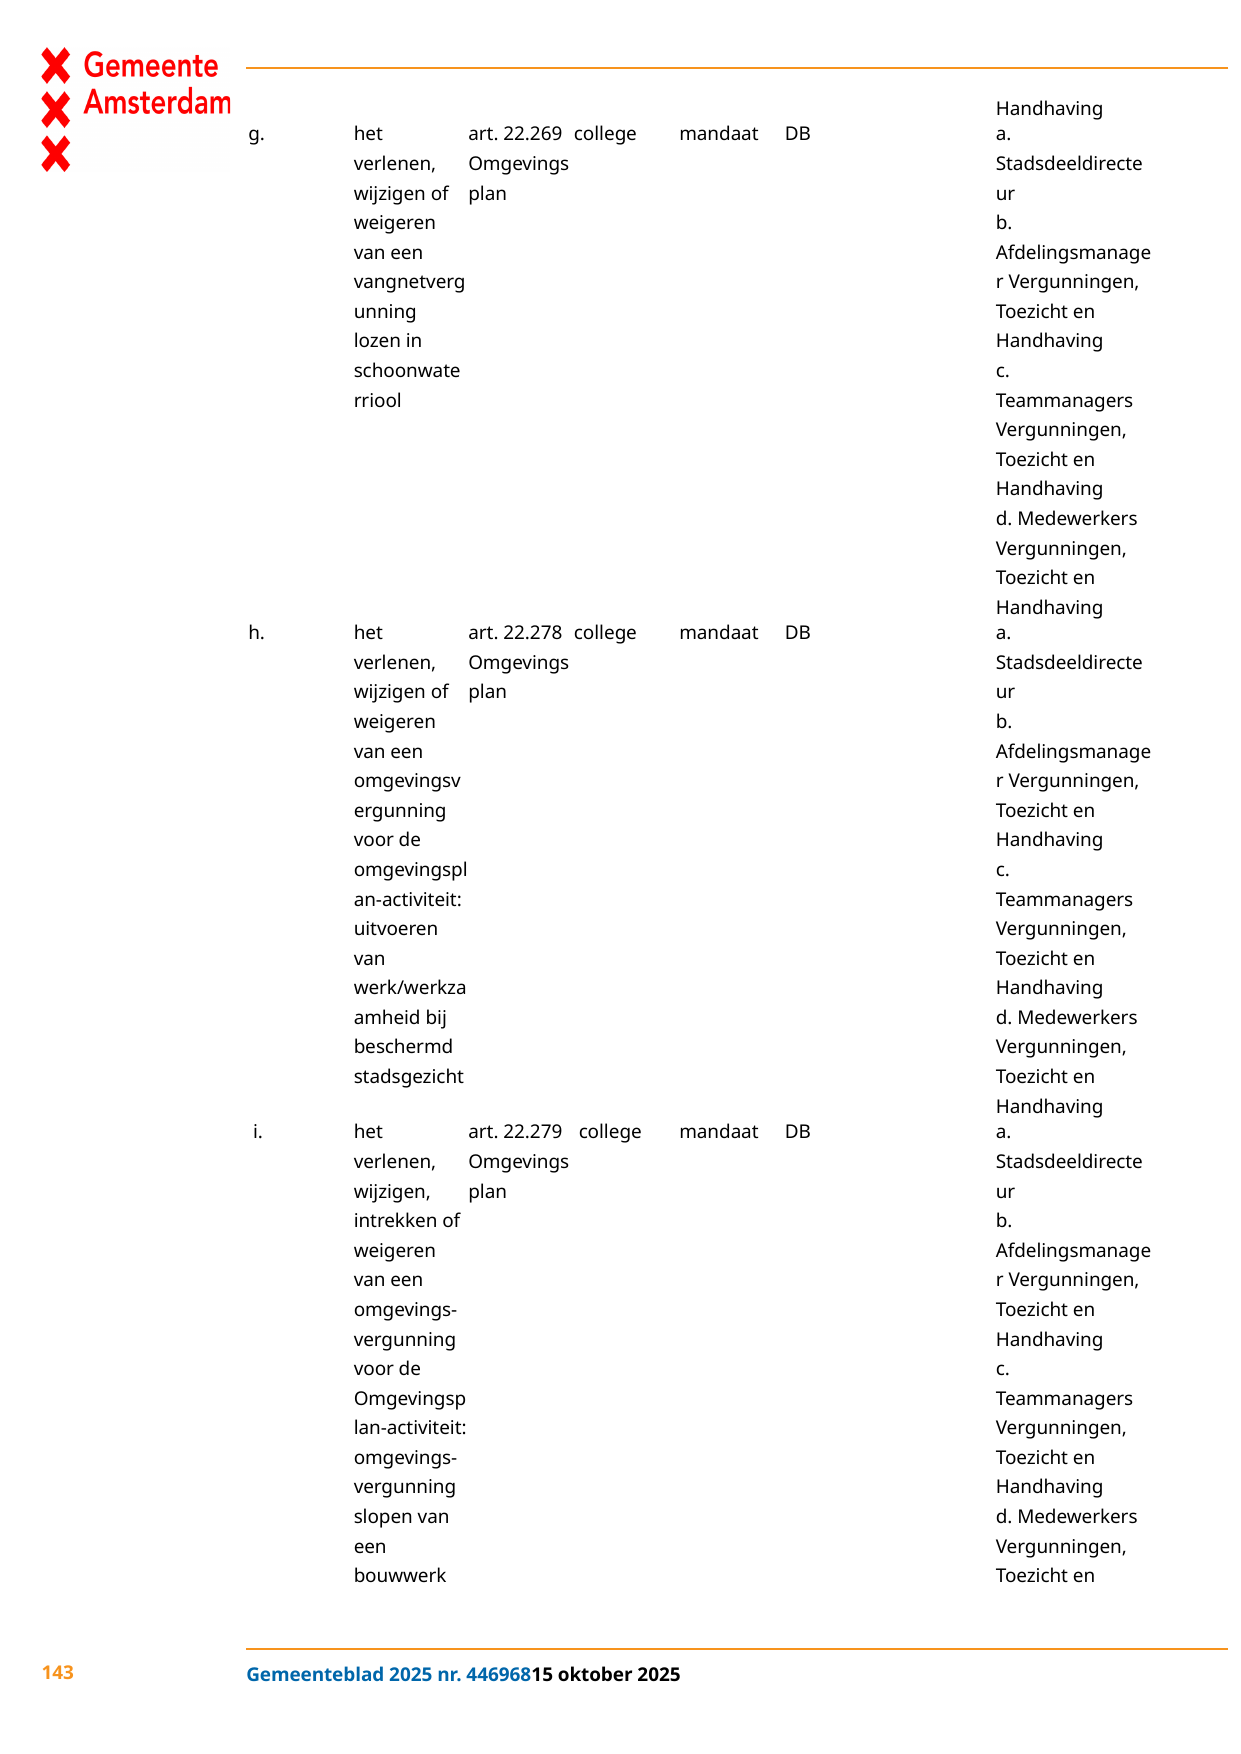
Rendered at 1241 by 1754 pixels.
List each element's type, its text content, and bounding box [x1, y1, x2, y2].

table_cell het verlenen, wijzigen of weigeren van een omgevingsvergunning voor de omgevingsplan-activiteit: uitvoeren van werk/werkzaamheid bij beschermd stadsgezicht [354, 620, 468, 1119]
table_cell [890, 95, 996, 121]
table_cell [354, 95, 468, 121]
table_cell art. 22.278 Omgevingsplan [468, 620, 574, 1119]
table_cell het verlenen, wijzigen, intrekken of weigeren van een omgevings-vergunning voor de Omgevingsplan-activiteit: omgevings-vergunning slopen van een bouwwerk [354, 1119, 468, 1588]
table_cell college [574, 121, 679, 619]
table_cell i. [248, 1119, 353, 1588]
table_cell a. Stadsdeeldirecteur b. Afdelingsmanager Vergunningen, Toezicht en Handhaving c. Teammanagers Vergunningen, Toezicht en Handhaving d. Medewerkers Vergunningen, Toezicht en Handhaving [996, 620, 1152, 1119]
table_cell [890, 620, 996, 1119]
table_cell [785, 95, 890, 121]
table_cell [468, 95, 574, 121]
table_cell [890, 121, 996, 619]
table_cell g. [248, 121, 353, 619]
table_cell DB [785, 1119, 890, 1588]
table_cell DB [785, 620, 890, 1119]
table_cell mandaat [679, 121, 784, 619]
table_cell [574, 95, 679, 121]
table_cell college [574, 620, 679, 1119]
table_cell mandaat [679, 1119, 784, 1588]
table_cell DB [785, 121, 890, 619]
table_cell h. [248, 620, 353, 1119]
table_cell [248, 95, 353, 121]
table_cell [890, 1119, 996, 1588]
picture [41, 47, 231, 172]
table_cell art. 22.269 Omgevingsplan [468, 121, 574, 619]
table_cell [679, 95, 784, 121]
table_cell Handhaving [996, 95, 1152, 121]
table_cell a. Stadsdeeldirecteur b. Afdelingsmanager Vergunningen, Toezicht en Handhaving c. Teammanagers Vergunningen, Toezicht en Handhaving d. Medewerkers Vergunningen, Toezicht en Handhaving [996, 121, 1152, 619]
table_cell college [574, 1119, 679, 1588]
table_cell het verlenen, wijzigen of weigeren van een vangnetvergunning lozen in schoonwaterriool [354, 121, 468, 619]
table_cell mandaat [679, 620, 784, 1119]
table_cell a. Stadsdeeldirecteur b. Afdelingsmanager Vergunningen, Toezicht en Handhaving c. Teammanagers Vergunningen, Toezicht en Handhaving d. Medewerkers Vergunningen, Toezicht en [996, 1119, 1152, 1588]
table_cell art. 22.279 Omgevingsplan [468, 1119, 574, 1588]
